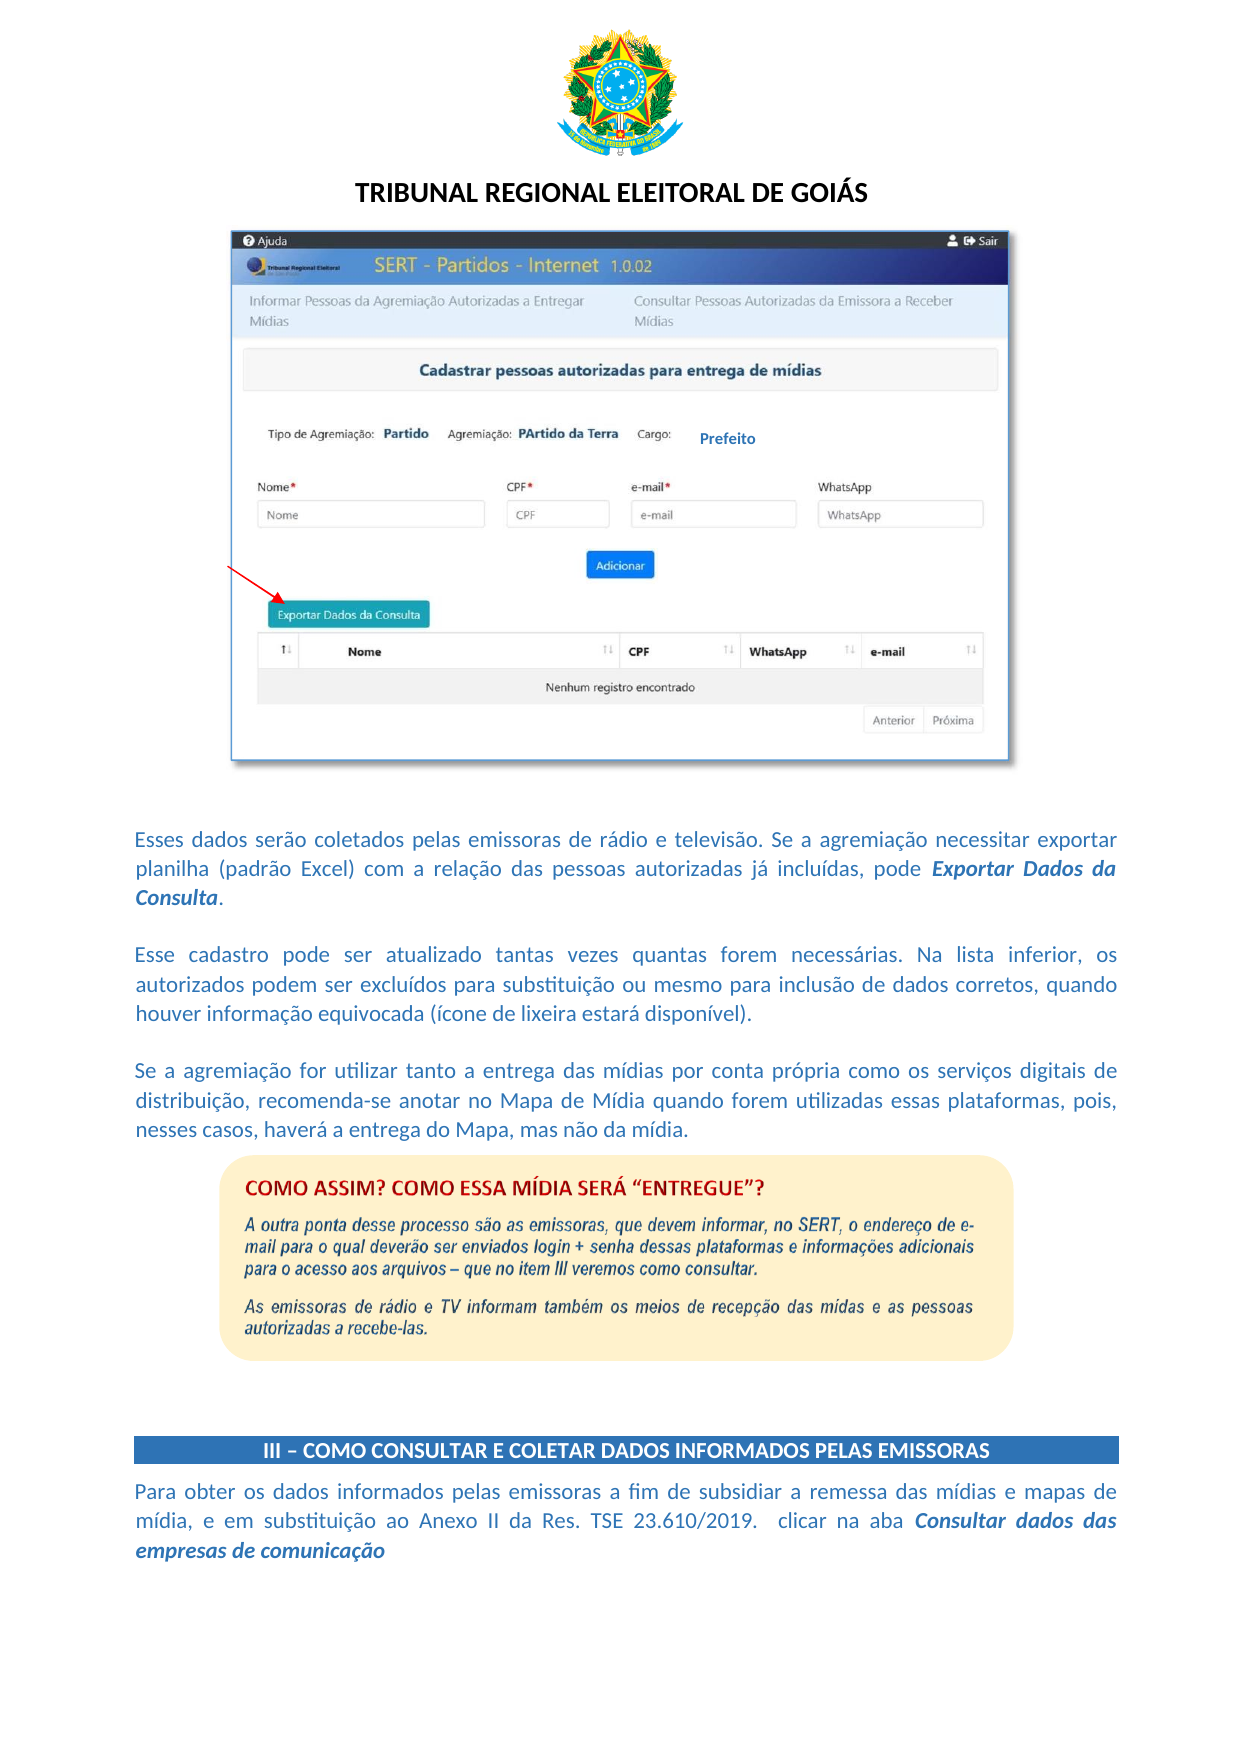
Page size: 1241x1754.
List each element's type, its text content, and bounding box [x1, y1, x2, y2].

picture [244, 1238, 974, 1257]
text Para obter os dados informados pelas emissoras a fim de subsidiar a remessa das mídias e mapas de mídia, e em substituição ao Anexo II da Res. TSE 23.610/2019. clicar na aba Consultar dados das empresas de comunicação [134, 1477, 1119, 1564]
picture [243, 1260, 757, 1279]
picture [556, 29, 684, 156]
picture [244, 1319, 427, 1335]
picture [651, 141, 660, 147]
picture [243, 1216, 974, 1236]
text Esses dados serão coletados pelas emissoras de rádio e televisão. Se a agremiação necessitar exportar planilha (padrão Excel) com a relação das pessoas autorizadas já incluídas, pode Exportar Dados da Consulta. [134, 825, 1119, 911]
picture [645, 134, 653, 140]
picture [581, 130, 596, 140]
picture [1027, 759, 1035, 790]
text Prefeito [700, 428, 774, 449]
picture [245, 1175, 764, 1196]
picture [226, 225, 1023, 775]
subtitle III – COMO CONSULTAR E COLETAR DADOS INFORMADOS PELAS EMISSORAS [134, 1436, 1119, 1464]
picture [243, 1298, 973, 1317]
text Esse cadastro pode ser atualizado tantas vezes quantas forem necessárias. Na lista inferior, os autorizados podem ser excluídos para substituição ou mesmo para inclusão de dados corretos, quando houver informação equivocada (ícone de lixeira estará disponível). [134, 941, 1119, 1027]
text Se a agremiação for utilizar tanto a entrega das mídias por conta própria como os serviços digitais de distribuição, recomenda-se anotar no Mapa de Mídia quando forem utilizadas essas plataformas, pois, nesses casos, haverá a entrega do Mapa, mas não da mídia. [134, 1056, 1119, 1143]
